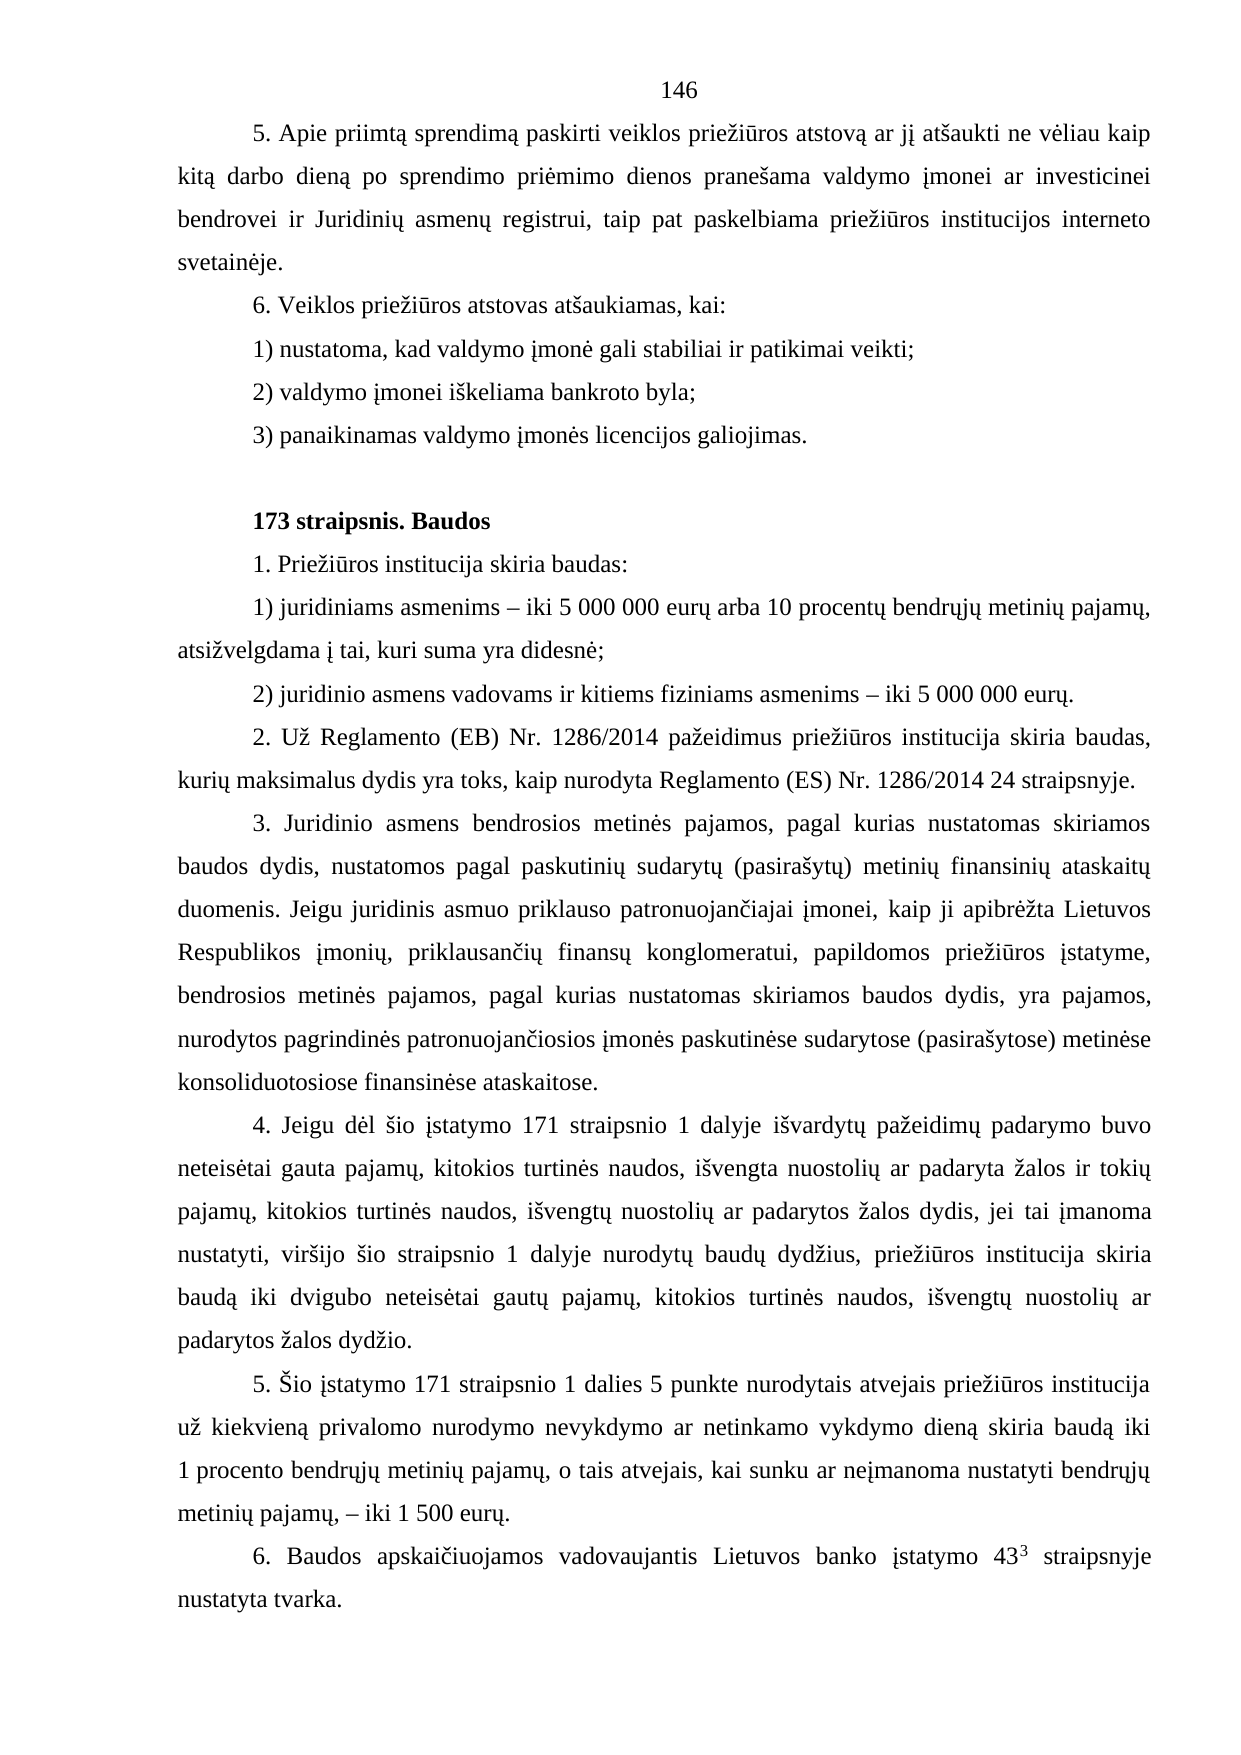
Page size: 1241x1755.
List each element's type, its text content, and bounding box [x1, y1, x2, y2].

text 3) panaikinamas valdymo įmonės licencijos galiojimas. [177, 420, 1152, 449]
text 5. Šio įstatymo 171 straipsnio 1 dalies 5 punkte nurodytais atvejais priežiūros institucija už kiekvieną privalomo nurodymo nevykdymo ar netinkamo vykdymo dieną skiria baudą iki 1 procento bendrųjų metinių pajamų, o tais atvejais, kai sunku ar neįmanoma nustatyti bendrųjų metinių pajamų, – iki 1 500 eurų. [177, 1369, 1152, 1527]
text 2) valdymo įmonei iškeliama bankroto byla; [177, 377, 1152, 406]
text 6. Baudos apskaičiuojamos vadovaujantis Lietuvos banko įstatymo 433 straipsnyje nustatyta tvarka. [177, 1541, 1152, 1613]
text 5. Apie priimtą sprendimą paskirti veiklos priežiūros atstovą ar jį atšaukti ne vėliau kaip kitą darbo dieną po sprendimo priėmimo dienos pranešama valdymo įmonei ar investicinei bendrovei ir Juridinių asmenų registrui, taip pat paskelbiama priežiūros institucijos interneto svetainėje. [177, 118, 1152, 276]
text 3. Juridinio asmens bendrosios metinės pajamos, pagal kurias nustatomas skiriamos baudos dydis, nustatomos pagal paskutinių sudarytų (pasirašytų) metinių finansinių ataskaitų duomenis. Jeigu juridinis asmuo priklauso patronuojančiajai įmonei, kaip ji apibrėžta Lietuvos Respublikos įmonių, priklausančių finansų konglomeratui, papildomos priežiūros įstatyme, bendrosios metinės pajamos, pagal kurias nustatomas skiriamos baudos dydis, yra pajamos, nurodytos pagrindinės patronuojančiosios įmonės paskutinėse sudarytose (pasirašytose) metinėse konsoliduotosiose finansinėse ataskaitose. [177, 808, 1152, 1096]
text 2. Už Reglamento (EB) Nr. 1286/2014 pažeidimus priežiūros institucija skiria baudas, kurių maksimalus dydis yra toks, kaip nurodyta Reglamento (ES) Nr. 1286/2014 24 straipsnyje. [177, 722, 1152, 794]
text 4. Jeigu dėl šio įstatymo 171 straipsnio 1 dalyje išvardytų pažeidimų padarymo buvo neteisėtai gauta pajamų, kitokios turtinės naudos, išvengta nuostolių ar padaryta žalos ir tokių pajamų, kitokios turtinės naudos, išvengtų nuostolių ar padarytos žalos dydis, jei tai įmanoma nustatyti, viršijo šio straipsnio 1 dalyje nurodytų baudų dydžius, priežiūros institucija skiria baudą iki dvigubo neteisėtai gautų pajamų, kitokios turtinės naudos, išvengtų nuostolių ar padarytos žalos dydžio. [177, 1110, 1152, 1354]
text 1) nustatoma, kad valdymo įmonė gali stabiliai ir patikimai veikti; [177, 334, 1152, 362]
text 1. Priežiūros institucija skiria baudas: [177, 549, 1152, 578]
text 1) juridiniams asmenims – iki 5 000 000 eurų arba 10 procentų bendrųjų metinių pajamų, atsižvelgdama į tai, kuri suma yra didesnė; [177, 592, 1152, 664]
text 2) juridinio asmens vadovams ir kitiems fiziniams asmenims – iki 5 000 000 eurų. [177, 679, 1152, 707]
text 6. Veiklos priežiūros atstovas atšaukiamas, kai: [177, 291, 1152, 319]
text 173 straipsnis. Baudos [177, 506, 1152, 535]
